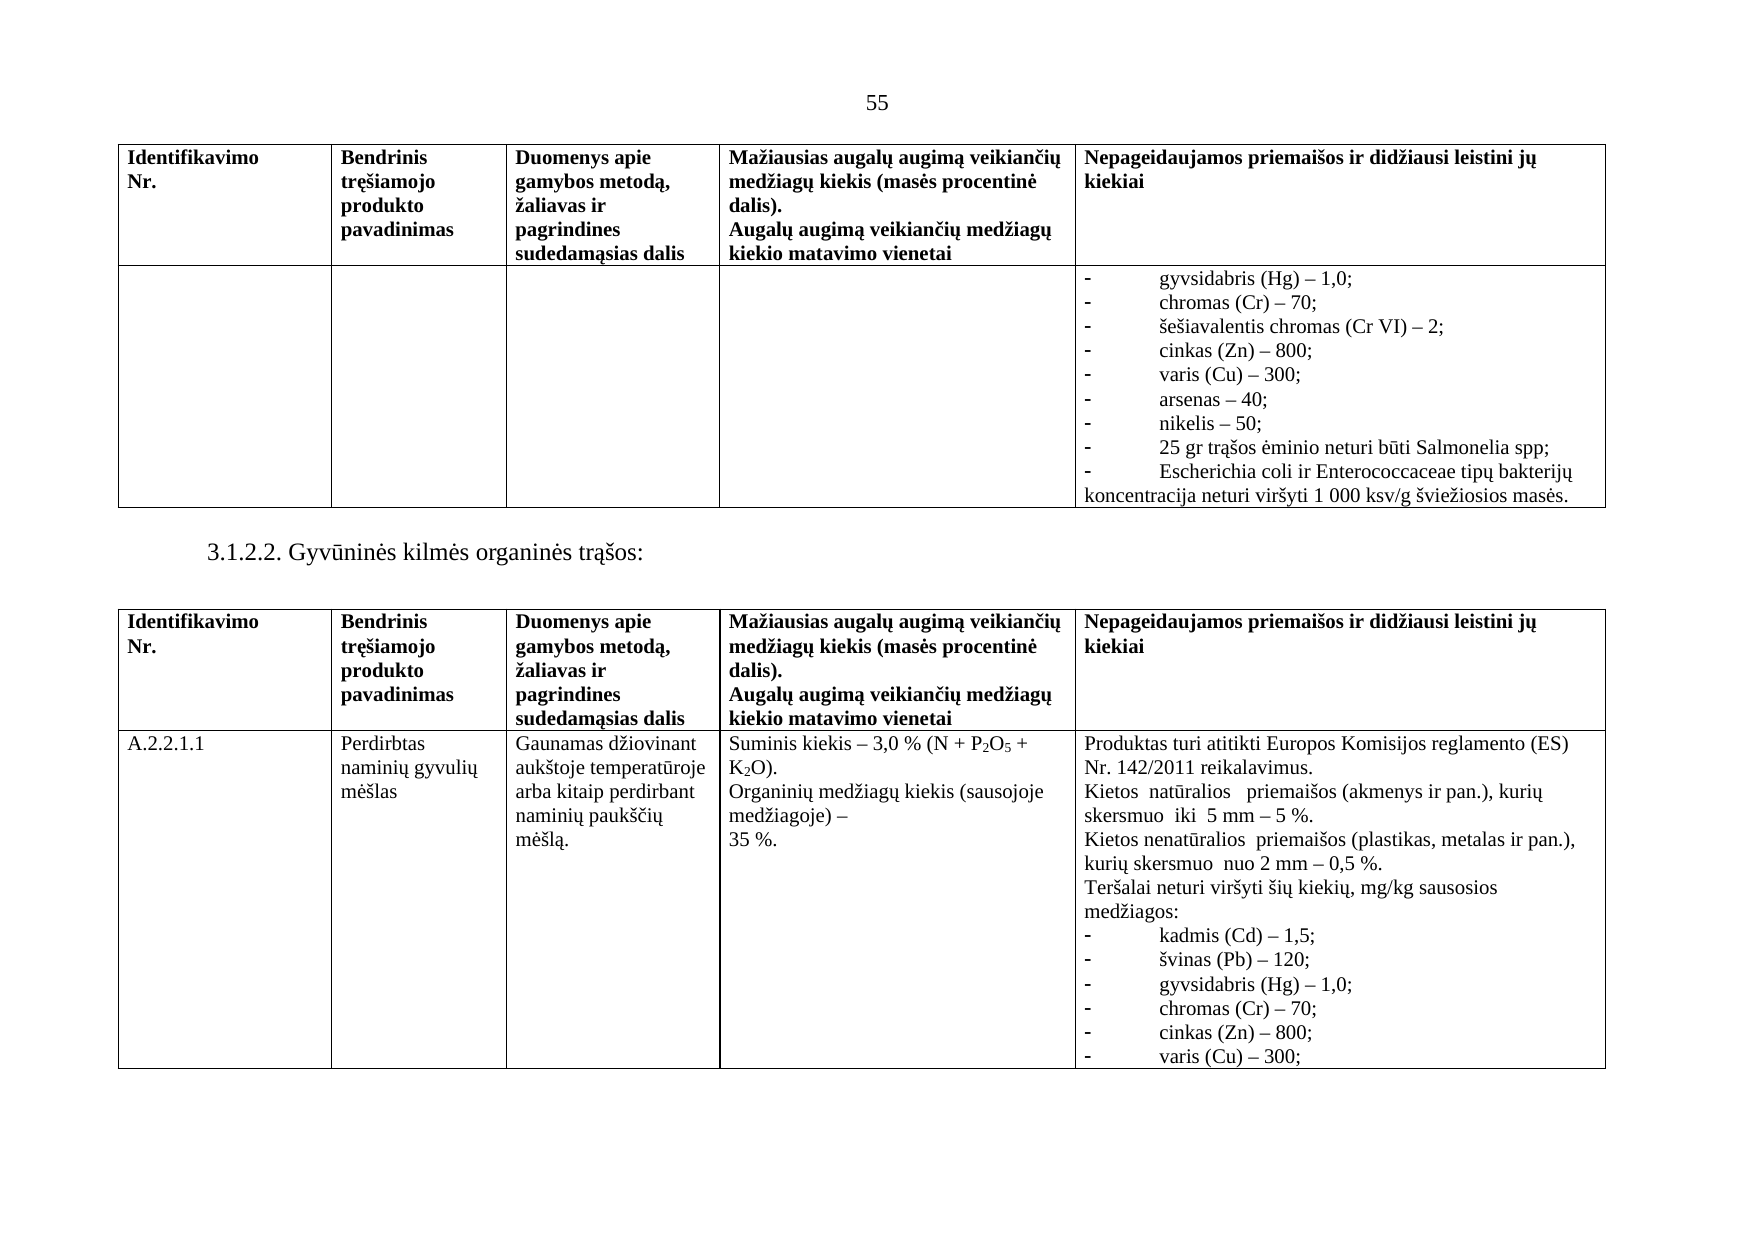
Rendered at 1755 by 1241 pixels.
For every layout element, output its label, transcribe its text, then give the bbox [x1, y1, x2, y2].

table_header Identifikavimo Nr. [119, 145, 331, 265]
table_cell Gaunamas džiovinant aukštoje temperatūroje arba kitaip perdirbant naminių paukščių mėšlą. [507, 731, 719, 1068]
table_header Mažiausias augalų augimą veikiančių medžiagų kiekis (masės procentinė dalis). Augalų augimą veikiančių medžiagų kiekio matavimo vienetai [721, 610, 1075, 730]
table_header Nepageidaujamos priemaišos ir didžiausi leistini jų kiekiai [1076, 145, 1605, 265]
table_cell [332, 266, 506, 507]
table_header Duomenys apie gamybos metodą, žaliavas ir pagrindines sudedamąsias dalis [507, 610, 719, 730]
table_cell [507, 266, 719, 507]
table_cell [119, 266, 331, 507]
table_cell Suminis kiekis – 3,0 % (N + P2O5 + K2O). Organinių medžiagų kiekis (sausojoje medžiagoje) – 35 %. [721, 731, 1075, 1068]
table_header Mažiausias augalų augimą veikiančių medžiagų kiekis (masės procentinė dalis). Augalų augimą veikiančių medžiagų kiekio matavimo vienetai [720, 145, 1075, 265]
table_cell  gyvsidabris (Hg) – 1,0;  chromas (Cr) – 70;  šešiavalentis chromas (Cr VI) – 2;  cinkas (Zn) – 800;  varis (Cu) – 300;  arsenas – 40;  nikelis – 50;  25 gr trąšos ėminio neturi būti Salmonelia spp;  Escherichia coli ir Enterococcaceae tipų bakterijų koncentracija neturi viršyti 1 000 ksv/g šviežiosios masės. [1076, 266, 1605, 507]
table_header Bendrinis tręšiamojo produkto pavadinimas [332, 610, 506, 730]
table_header Bendrinis tręšiamojo produkto pavadinimas [332, 145, 506, 265]
table_cell Produktas turi atitikti Europos Komisijos reglamento (ES) Nr. 142/2011 reikalavimus. Kietos natūralios priemaišos (akmenys ir pan.), kurių skersmuo iki 5 mm – 5 %. Kietos nenatūralios priemaišos (plastikas, metalas ir pan.), kurių skersmuo nuo 2 mm – 0,5 %. Teršalai neturi viršyti šių kiekių, mg/kg sausosios medžiagos:  kadmis (Cd) – 1,5;  švinas (Pb) – 120;  gyvsidabris (Hg) – 1,0;  chromas (Cr) – 70;  cinkas (Zn) – 800;  varis (Cu) – 300; [1076, 731, 1605, 1068]
table_cell [720, 266, 1075, 507]
subtitle 3.1.2.2. Gyvūninės kilmės organinės trąšos: [118, 537, 1636, 565]
table_header Identifikavimo Nr. [119, 610, 331, 730]
table_cell A.2.2.1.1 [119, 731, 331, 1068]
table_header Duomenys apie gamybos metodą, žaliavas ir pagrindines sudedamąsias dalis [507, 145, 719, 265]
table_header Nepageidaujamos priemaišos ir didžiausi leistini jų kiekiai [1076, 610, 1605, 730]
table_cell Perdirbtas naminių gyvulių mėšlas [332, 731, 506, 1068]
